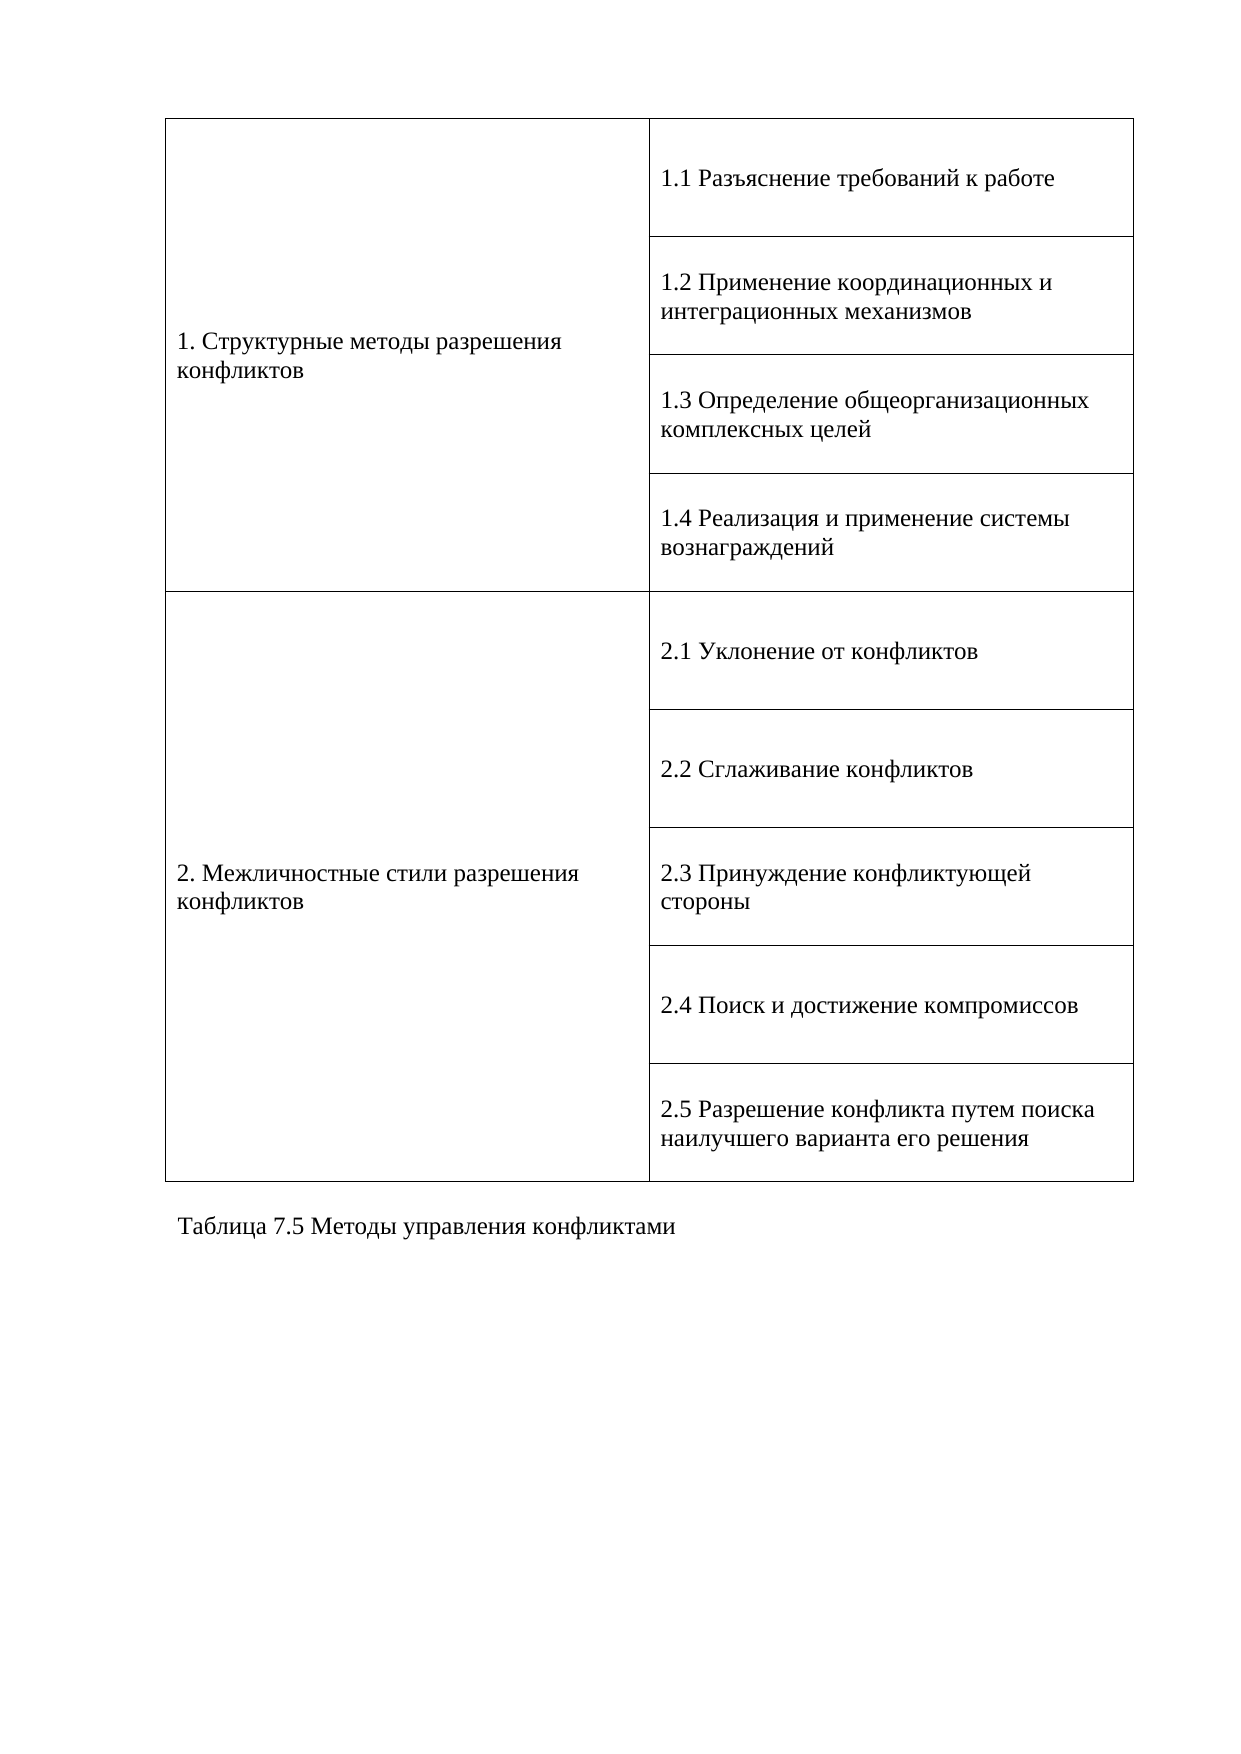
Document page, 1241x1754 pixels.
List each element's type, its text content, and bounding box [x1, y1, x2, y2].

table_cell 2.1 Уклонение от конфликтов [650, 592, 1133, 709]
table_cell 2. Межличностные стили разрешения конфликтов [166, 592, 649, 1181]
table_cell 1.2 Применение координационных и интеграционных механизмов [650, 237, 1133, 354]
table_cell 2.4 Поиск и достижение компромиссов [650, 946, 1133, 1063]
table_cell 1.4 Реализация и применение системы вознаграждений [650, 474, 1133, 591]
table_cell 1.3 Определение общеорганизационных комплексных целей [650, 355, 1133, 472]
text Таблица 7.5 Методы управления конфликтами [177, 1211, 1122, 1240]
table_cell 2.2 Сглаживание конфликтов [650, 710, 1133, 827]
table_cell 2.5 Разрешение конфликта путем поиска наилучшего варианта его решения [650, 1064, 1133, 1181]
table_header 1. Структурные методы разрешения конфликтов [166, 119, 649, 591]
table_header 1.1 Разъяснение требований к работе [650, 119, 1133, 236]
table_cell 2.3 Принуждение конфликтующей стороны [650, 828, 1133, 945]
